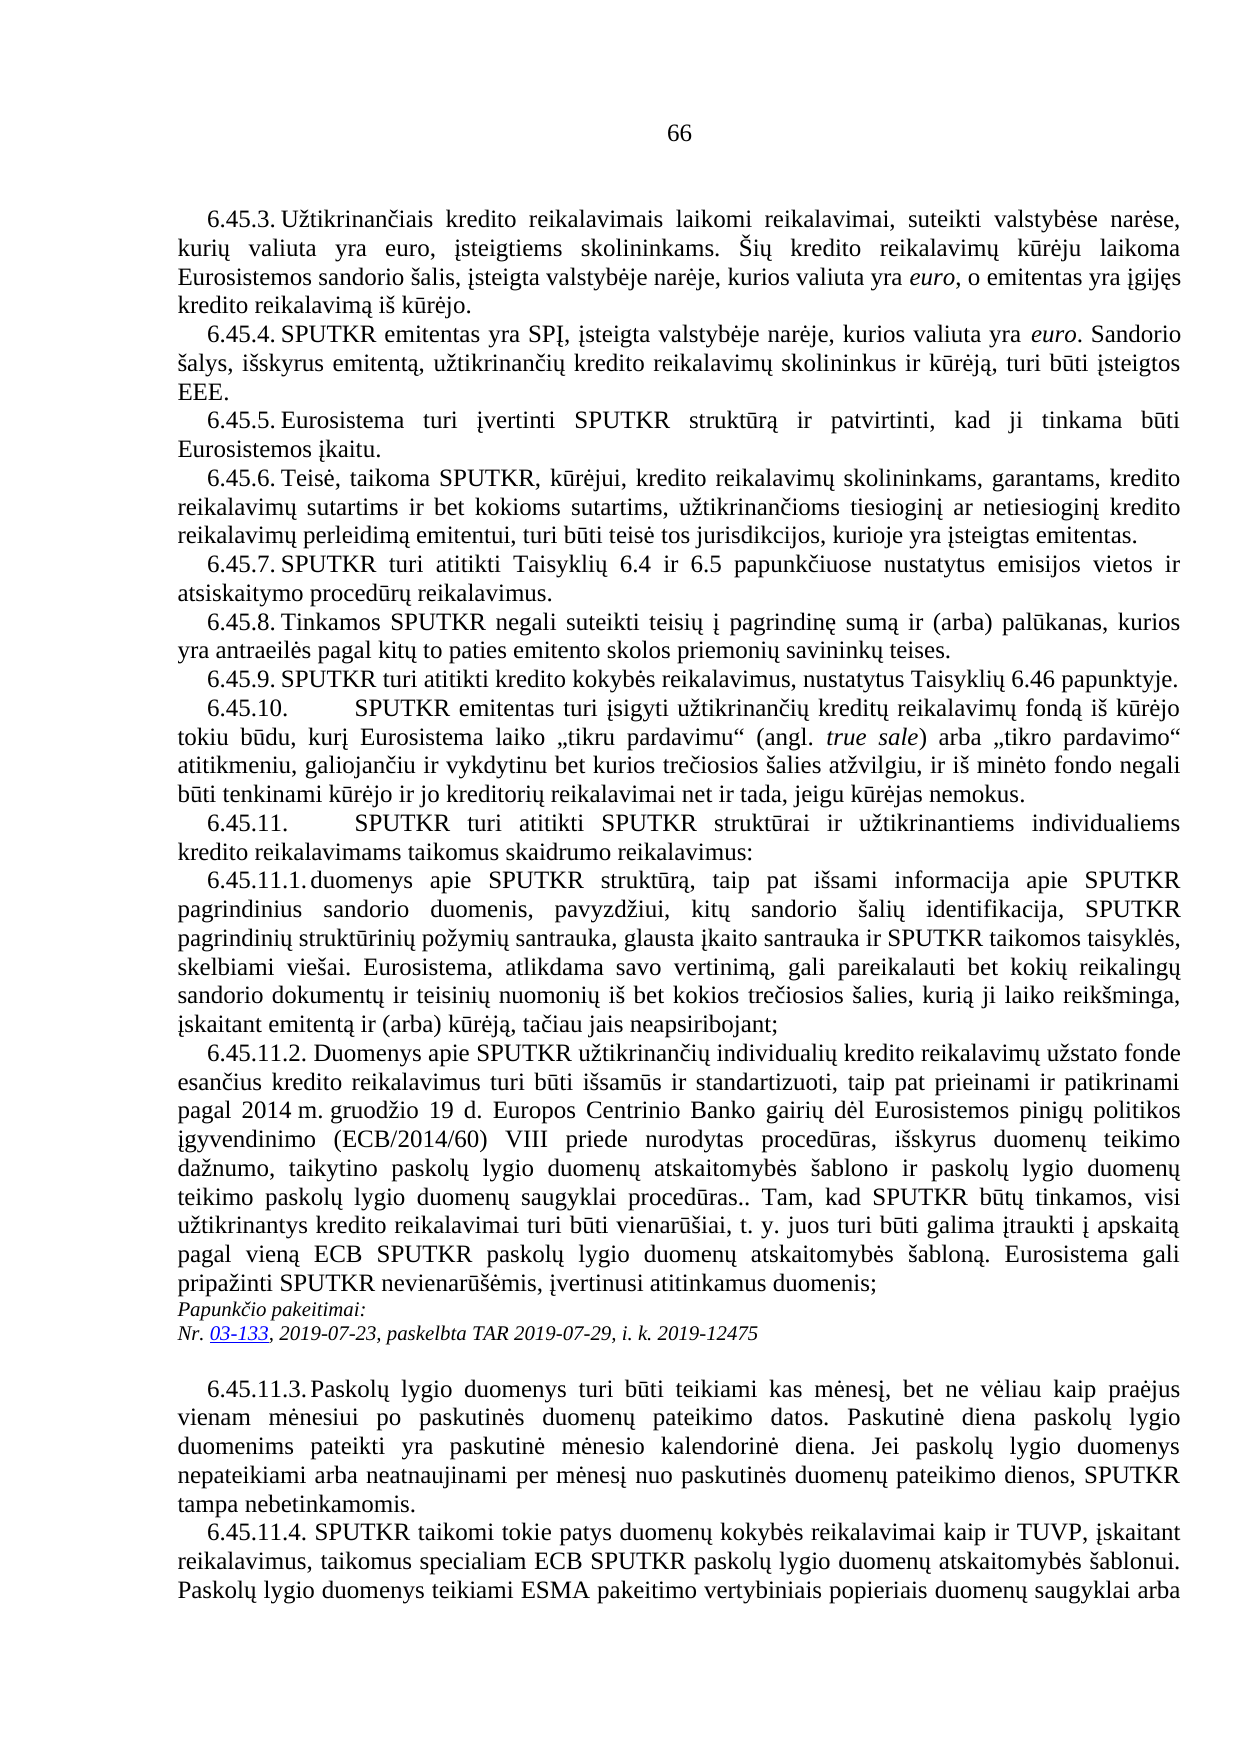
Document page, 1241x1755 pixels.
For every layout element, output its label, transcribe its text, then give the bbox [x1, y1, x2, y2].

text 6.45.5. Eurosistema turi įvertinti SPUTKR struktūrą ir patvirtinti, kad ji tinkama būti Eurosistemos įkaitu. [177, 406, 1181, 463]
text Nr. 03-133, 2019-07-23, paskelbta TAR 2019-07-29, i. k. 2019-12475 [177, 1321, 1181, 1345]
text 6.45.11. SPUTKR turi atitikti SPUTKR struktūrai ir užtikrinantiems individualiems kredito reikalavimams taikomus skaidrumo reikalavimus: [177, 808, 1181, 866]
text Papunkčio pakeitimai: [177, 1297, 1181, 1321]
text 6.45.11.4. SPUTKR taikomi tokie patys duomenų kokybės reikalavimai kaip ir TUVP, įskaitant reikalavimus, taikomus specialiam ECB SPUTKR paskolų lygio duomenų atskaitomybės šablonui. Paskolų lygio duomenys teikiami ESMA pakeitimo vertybiniais popieriais duomenų saugyklai arba [177, 1517, 1181, 1604]
text 6.45.11.1. duomenys apie SPUTKR struktūrą, taip pat išsami informacija apie SPUTKR pagrindinius sandorio duomenis, pavyzdžiui, kitų sandorio šalių identifikacija, SPUTKR pagrindinių struktūrinių požymių santrauka, glausta įkaito santrauka ir SPUTKR taikomos taisyklės, skelbiami viešai. Eurosistema, atlikdama savo vertinimą, gali pareikalauti bet kokių reikalingų sandorio dokumentų ir teisinių nuomonių iš bet kokios trečiosios šalies, kurią ji laiko reikšminga, įskaitant emitentą ir (arba) kūrėją, tačiau jais neapsiribojant; [177, 866, 1181, 1038]
text 6.45.7. SPUTKR turi atitikti Taisyklių 6.4 ir 6.5 papunkčiuose nustatytus emisijos vietos ir atsiskaitymo procedūrų reikalavimus. [177, 549, 1181, 607]
text 6.45.9. SPUTKR turi atitikti kredito kokybės reikalavimus, nustatytus Taisyklių 6.46 papunktyje. [177, 664, 1181, 693]
text 6.45.10. SPUTKR emitentas turi įsigyti užtikrinančių kreditų reikalavimų fondą iš kūrėjo tokiu būdu, kurį Eurosistema laiko „tikru pardavimu“ (angl. true sale) arba „tikro pardavimo“ atitikmeniu, galiojančiu ir vykdytinu bet kurios trečiosios šalies atžvilgiu, ir iš minėto fondo negali būti tenkinami kūrėjo ir jo kreditorių reikalavimai net ir tada, jeigu kūrėjas nemokus. [177, 693, 1181, 808]
text 6.45.8. Tinkamos SPUTKR negali suteikti teisių į pagrindinę sumą ir (arba) palūkanas, kurios yra antraeilės pagal kitų to paties emitento skolos priemonių savininkų teises. [177, 607, 1181, 664]
text 6.45.11.2. Duomenys apie SPUTKR užtikrinančių individualių kredito reikalavimų užstato fonde esančius kredito reikalavimus turi būti išsamūs ir standartizuoti, taip pat prieinami ir patikrinami pagal 2014 m. gruodžio 19 d. Europos Centrinio Banko gairių dėl Eurosistemos pinigų politikos įgyvendinimo (ECB/2014/60) VIII priede nurodytas procedūras, išskyrus duomenų teikimo dažnumo, taikytino paskolų lygio duomenų atskaitomybės šablono ir paskolų lygio duomenų teikimo paskolų lygio duomenų saugyklai procedūras.. Tam, kad SPUTKR būtų tinkamos, visi užtikrinantys kredito reikalavimai turi būti vienarūšiai, t. y. juos turi būti galima įtraukti į apskaitą pagal vieną ECB SPUTKR paskolų lygio duomenų atskaitomybės šabloną. Eurosistema gali pripažinti SPUTKR nevienarūšėmis, įvertinusi atitinkamus duomenis; [177, 1038, 1181, 1297]
text 6.45.3. Užtikrinančiais kredito reikalavimais laikomi reikalavimai, suteikti valstybėse narėse, kurių valiuta yra euro, įsteigtiems skolininkams. Šių kredito reikalavimų kūrėju laikoma Eurosistemos sandorio šalis, įsteigta valstybėje narėje, kurios valiuta yra euro, o emitentas yra įgijęs kredito reikalavimą iš kūrėjo. [177, 204, 1181, 319]
text 6.45.4. SPUTKR emitentas yra SPĮ, įsteigta valstybėje narėje, kurios valiuta yra euro. Sandorio šalys, išskyrus emitentą, užtikrinančių kredito reikalavimų skolininkus ir kūrėją, turi būti įsteigtos EEE. [177, 319, 1181, 406]
text 6.45.11.3. Paskolų lygio duomenys turi būti teikiami kas mėnesį, bet ne vėliau kaip praėjus vienam mėnesiui po paskutinės duomenų pateikimo datos. Paskutinė diena paskolų lygio duomenims pateikti yra paskutinė mėnesio kalendorinė diena. Jei paskolų lygio duomenys nepateikiami arba neatnaujinami per mėnesį nuo paskutinės duomenų pateikimo dienos, SPUTKR tampa nebetinkamomis. [177, 1374, 1181, 1517]
text 6.45.6. Teisė, taikoma SPUTKR, kūrėjui, kredito reikalavimų skolininkams, garantams, kredito reikalavimų sutartims ir bet kokioms sutartims, užtikrinančioms tiesioginį ar netiesioginį kredito reikalavimų perleidimą emitentui, turi būti teisė tos jurisdikcijos, kurioje yra įsteigtas emitentas. [177, 463, 1181, 549]
